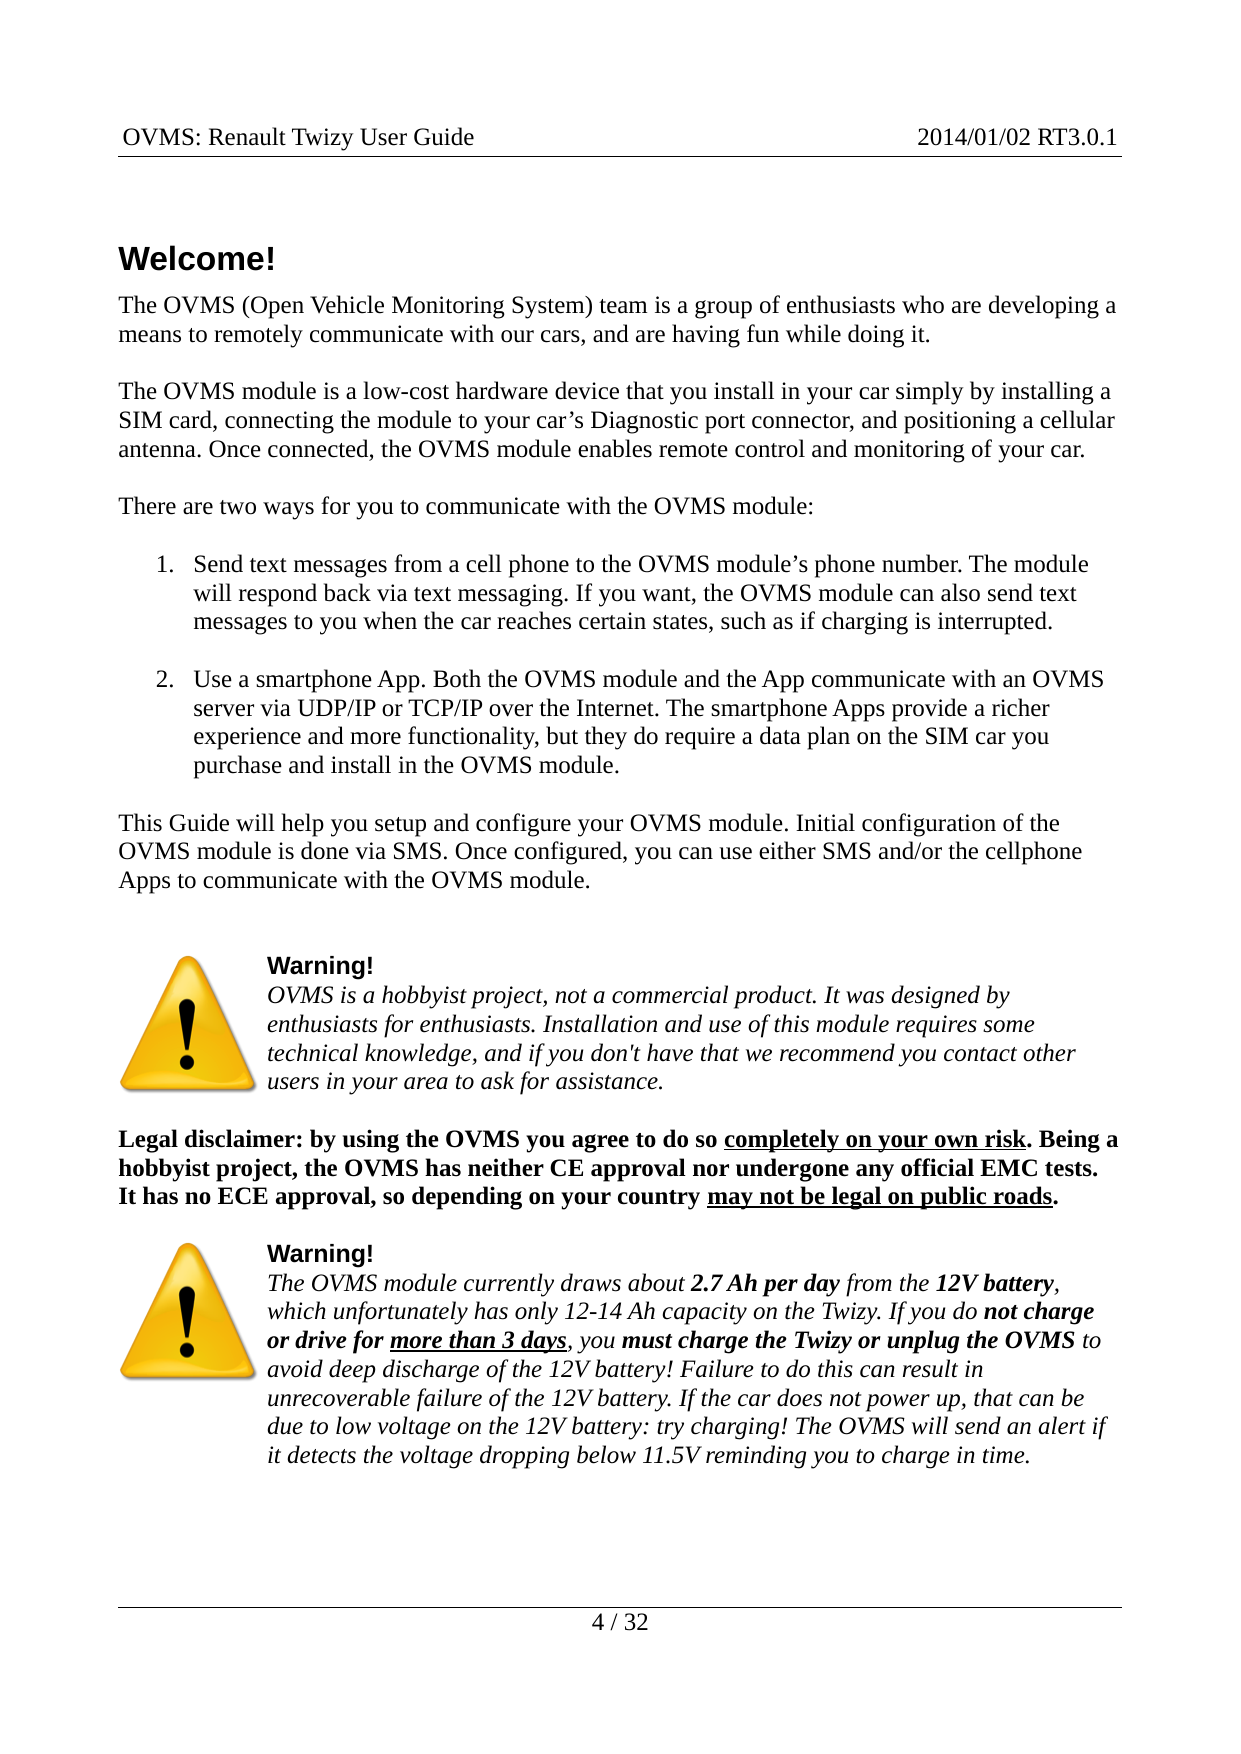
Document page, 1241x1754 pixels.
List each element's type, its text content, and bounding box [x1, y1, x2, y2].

list Send text messages from a cell phone to the OVMS module’s phone number. The module will respond back via text messaging. If you want, the OVMS module can also send text messages to you when the car reaches certain states, such as if charging is interrupted. [156, 549, 1122, 664]
text The OVMS module currently draws about 2.7 Ah per day from the 12V battery, which unfortunately has only 12-14 Ah capacity on the Twizy. If you do not charge or drive for more than 3 days, you must charge the Twizy or unplug the OVMS to avoid deep discharge of the 12V battery! Failure to do this can result in unrecoverable failure of the 12V battery. If the car does not power up, that can be due to low voltage on the 12V battery: try charging! The OVMS will send an alert if it detects the voltage dropping below 11.5V reminding you to charge in time. [267, 1268, 1122, 1469]
list Use a smartphone App. Both the OVMS module and the App communicate with an OVMS server via UDP/IP or TCP/IP over the Internet. The smartphone Apps provide a richer experience and more functionality, but they do require a data plan on the SIM car you purchase and install in the OVMS module. [156, 664, 1122, 779]
text The OVMS (Open Vehicle Monitoring System) team is a group of enthusiasts who are developing a means to remotely communicate with our cars, and are having fun while doing it. [118, 290, 1122, 348]
subtitle Welcome! [118, 239, 1122, 278]
picture [118, 954, 260, 1096]
text There are two ways for you to communicate with the OVMS module: [118, 491, 1122, 520]
text Legal disclaimer: by using the OVMS you agree to do so completely on your own risk. Being a hobbyist project, the OVMS has neither CE approval nor undergone any official EMC tests. It has no ECE approval, so depending on your country may not be legal on public roads. [118, 1124, 1122, 1210]
text This Guide will help you setup and configure your OVMS module. Initial configuration of the OVMS module is done via SMS. Once configured, you can use either SMS and/or the cellphone Apps to communicate with the OVMS module. [118, 808, 1122, 894]
picture [118, 1241, 260, 1384]
text Warning! [267, 1239, 1122, 1268]
text The OVMS module is a low-cost hardware device that you install in your car simply by installing a SIM card, connecting the module to your car’s Diagnostic port connector, and positioning a cellular antenna. Once connected, the OVMS module enables remote control and monitoring of your car. [118, 376, 1122, 463]
text Warning! [267, 951, 1122, 980]
text OVMS is a hobbyist project, not a commercial product. It was designed by enthusiasts for enthusiasts. Installation and use of this module requires some technical knowledge, and if you don't have that we recommend you contact other users in your area to ask for assistance. [267, 980, 1122, 1095]
